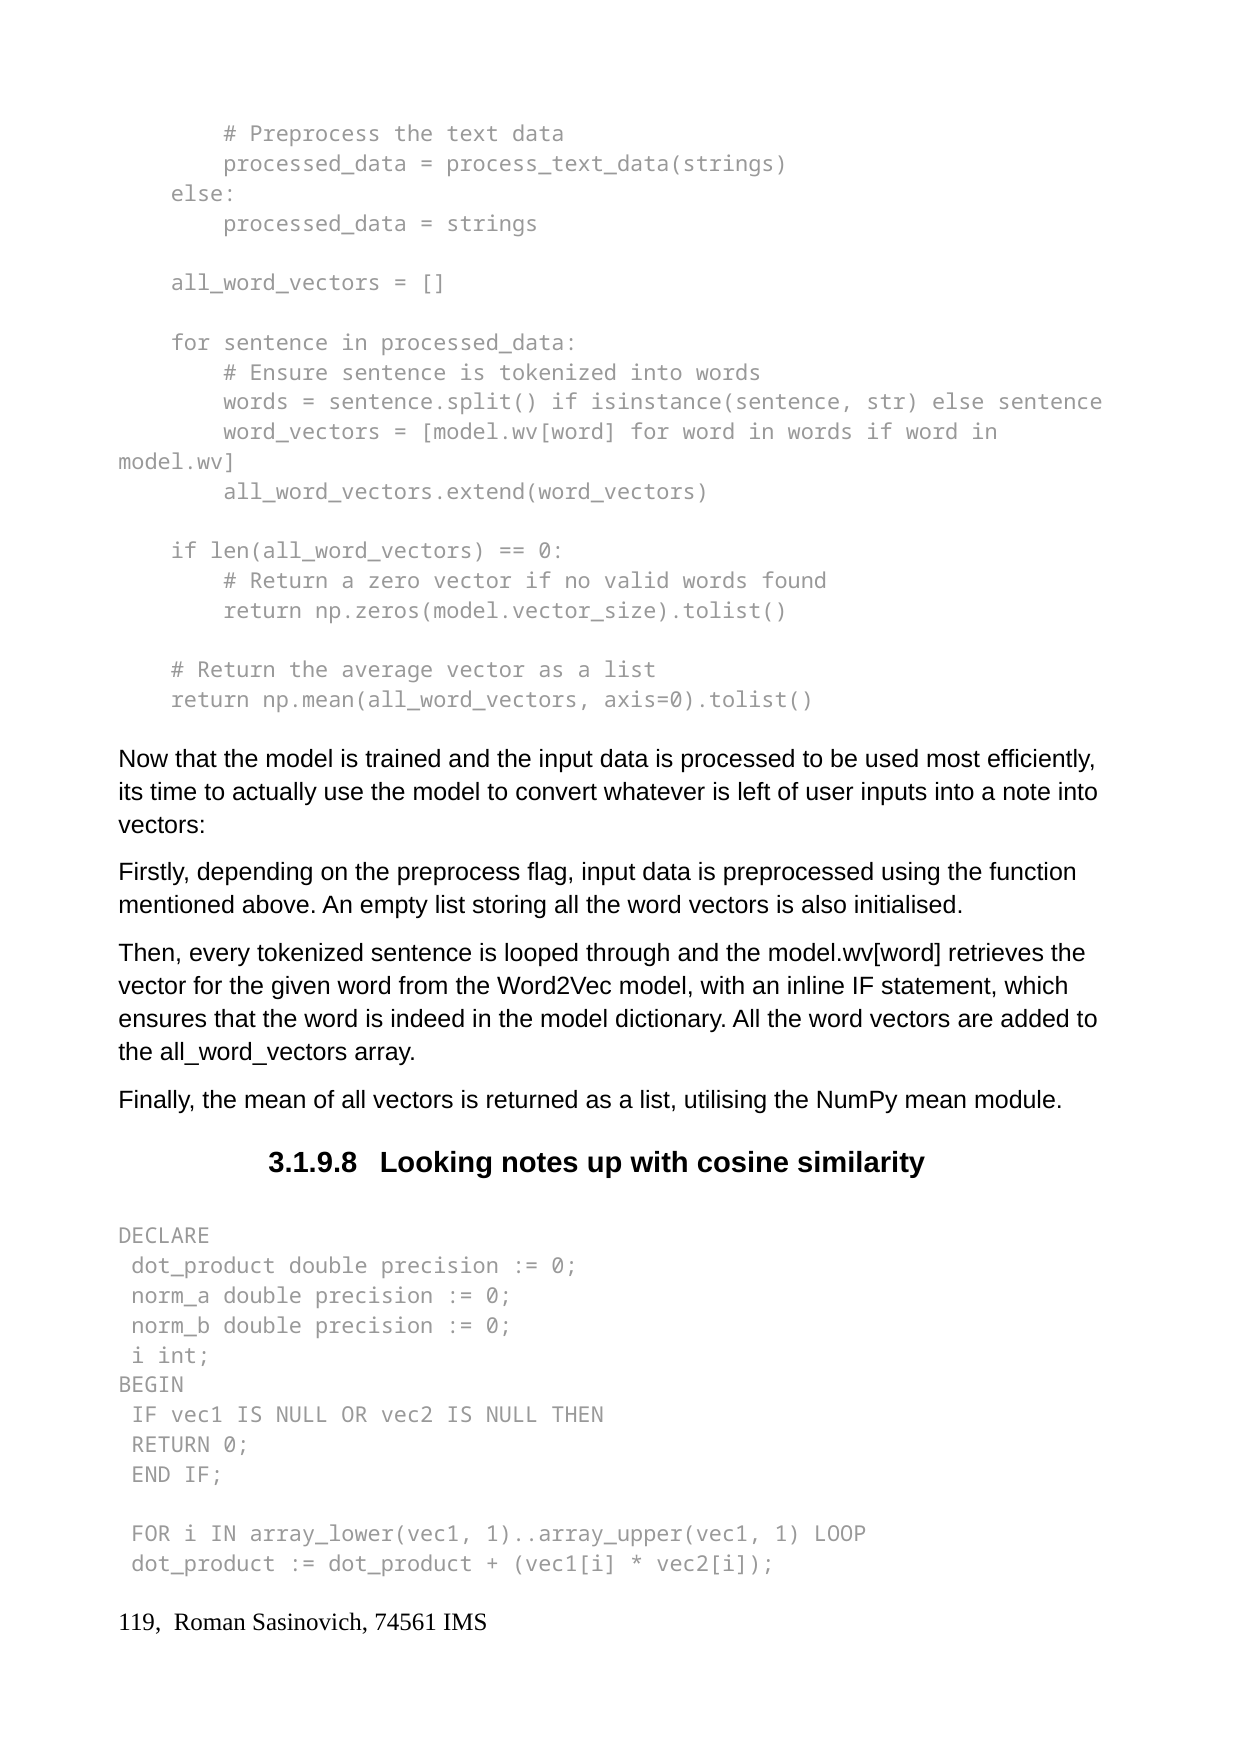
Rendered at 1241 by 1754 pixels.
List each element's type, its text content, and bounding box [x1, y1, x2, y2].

text Then, every tokenized sentence is looped through and the model.wv[word] retrieves the vector for the given word from the Word2Vec model, with an inline IF statement, which ensures that the word is indeed in the model dictionary. All the word vectors are added to the all_word_vectors array. [118, 938, 1122, 1066]
text # Preprocess the text data [118, 118, 1122, 148]
text processed_data = strings [118, 207, 1122, 237]
text if len(all_word_vectors) == 0: [118, 535, 1122, 565]
text word_vectors = [model.wv[word] for word in words if word in model.wv] [118, 416, 1122, 476]
text for sentence in processed_data: [118, 327, 1122, 356]
text # Ensure sentence is tokenized into words [118, 356, 1122, 386]
text Now that the model is trained and the input data is processed to be used most efficiently, its time to actually use the model to convert whatever is left of user inputs into a note into vectors: [118, 744, 1122, 838]
text return np.zeros(model.vector_size).tolist() [118, 595, 1122, 624]
text # Return the average vector as a list [118, 654, 1122, 684]
text all_word_vectors.extend(word_vectors) [118, 476, 1122, 505]
text return np.mean(all_word_vectors, axis=0).tolist() [118, 684, 1122, 714]
text # Return a zero vector if no valid words found [118, 565, 1122, 595]
text Firstly, depending on the preprocess flag, input data is preprocessed using the function mentioned above. An empty list storing all the word vectors is also initialised. [118, 857, 1122, 919]
text processed_data = process_text_data(strings) [118, 148, 1122, 178]
text DECLARE dot_product double precision := 0; norm_a double precision := 0; norm_b double precision := 0; i int; BEGIN IF vec1 IS NULL OR vec2 IS NULL THEN RETURN 0; END IF; FOR i IN array_lower(vec1, 1)..array_upper(vec1, 1) LOOP dot_product := dot_product + (vec1[i] * vec2[i]); [118, 1191, 1122, 1578]
subtitle Looking notes up with cosine similarity [268, 1145, 1122, 1178]
text all_word_vectors = [] [118, 267, 1122, 297]
text else: [118, 178, 1122, 207]
text Finally, the mean of all vectors is returned as a list, utilising the NumPy mean module. [118, 1085, 1122, 1113]
text words = sentence.split() if isinstance(sentence, str) else sentence [118, 386, 1122, 416]
